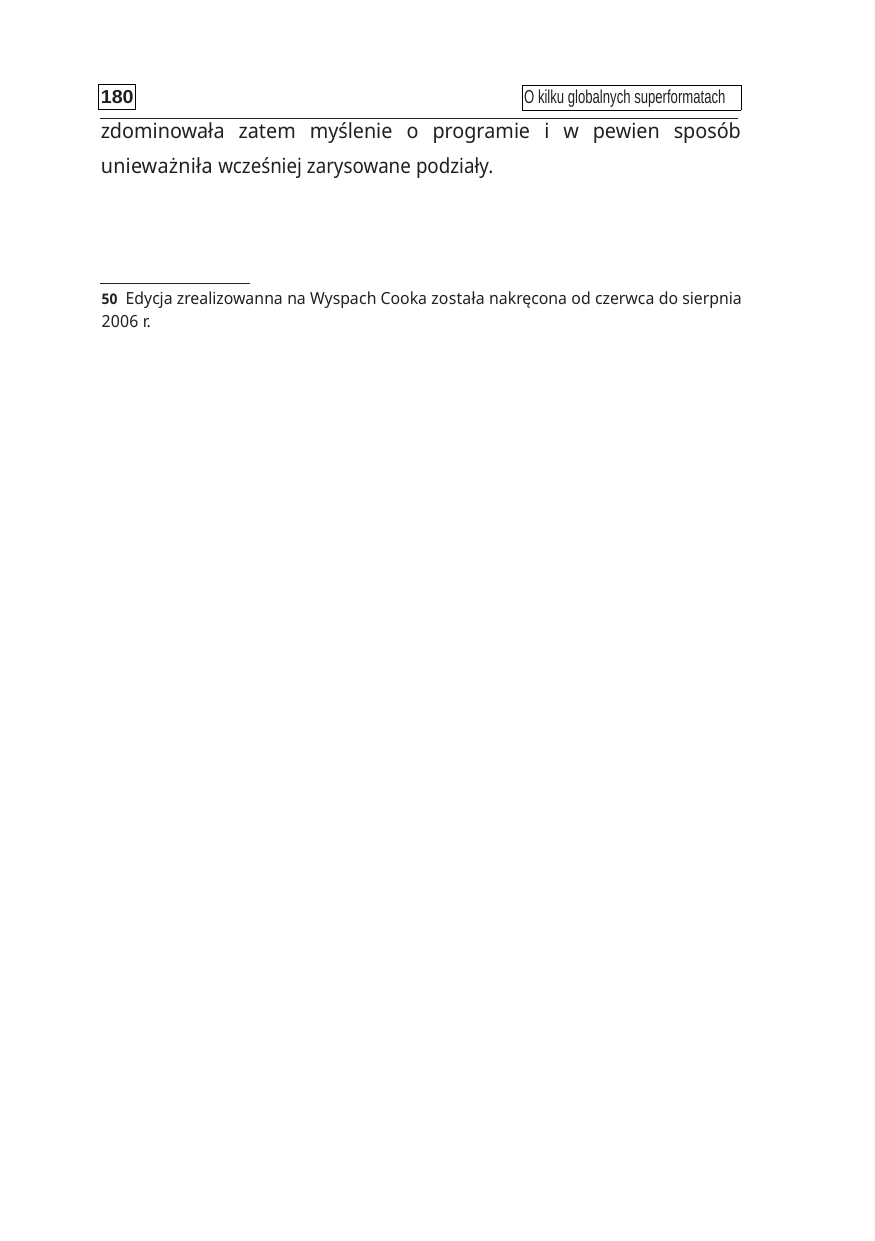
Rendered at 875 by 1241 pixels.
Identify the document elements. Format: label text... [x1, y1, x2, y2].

text 50 Edycja zrealizowanna na Wyspach Cooka została nakręcona od czerwca do sierpnia 2006 r. [101, 286, 755, 332]
text zdominowała zatem myślenie o programie i w pewien sposób unieważniła wcześniej zarysowane podziały. [101, 117, 741, 179]
